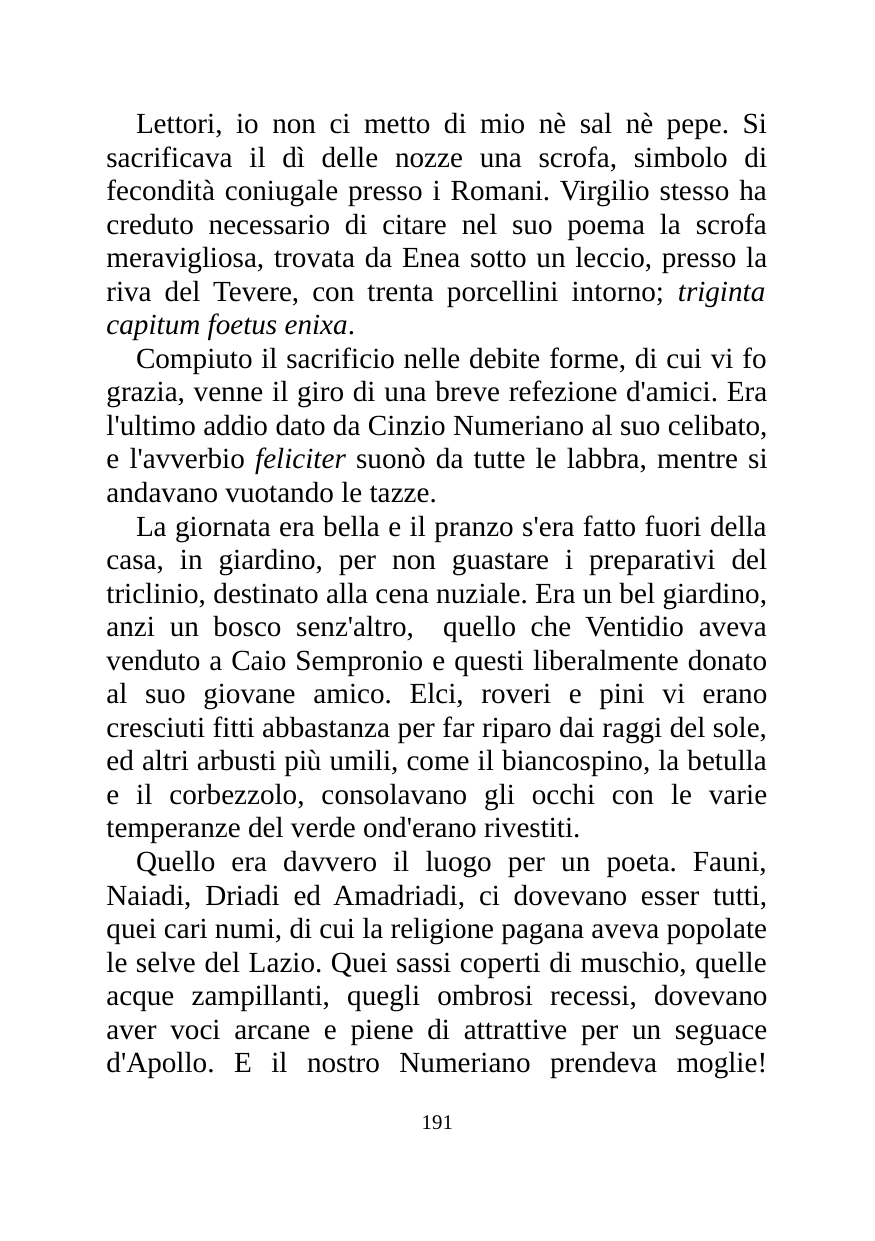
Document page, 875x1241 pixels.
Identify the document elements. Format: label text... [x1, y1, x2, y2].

text La giornata era bella e il pranzo s'era fatto fuori della casa, in giardino, per non guastare i preparativi del triclinio, destinato alla cena nuziale. Era un bel giardino, anzi un bosco senz'altro, quello che Ventidio aveva venduto a Caio Sempronio e questi liberalmente donato al suo giovane amico. Elci, roveri e pini vi erano cresciuti fitti abbastanza per far riparo dai raggi del sole, ed altri arbusti più umili, come il biancospino, la betulla e il corbezzolo, consolavano gli occhi con le varie temperanze del verde ond'erano rivestiti. [106, 509, 768, 844]
text Compiuto il sacrificio nelle debite forme, di cui vi fo grazia, venne il giro di una breve refezione d'amici. Era l'ultimo addio dato da Cinzio Numeriano al suo celibato, e l'avverbio feliciter suonò da tutte le labbra, mentre si andavano vuotando le tazze. [106, 341, 768, 509]
text Lettori, io non ci metto di mio nè sal nè pepe. Si sacrificava il dì delle nozze una scrofa, simbolo di fecondità coniugale presso i Romani. Virgilio stesso ha creduto necessario di citare nel suo poema la scrofa meravigliosa, trovata da Enea sotto un leccio, presso la riva del Tevere, con trenta porcellini intorno; triginta capitum foetus enixa. [106, 106, 768, 341]
text Quello era davvero il luogo per un poeta. Fauni, Naiadi, Driadi ed Amadriadi, ci dovevano esser tutti, quei cari numi, di cui la religione pagana aveva popolate le selve del Lazio. Quei sassi coperti di muschio, quelle acque zampillanti, quegli ombrosi recessi, dovevano aver voci arcane e piene di attrattive per un seguace d'Apollo. E il nostro Numeriano prendeva moglie! [106, 844, 768, 1079]
